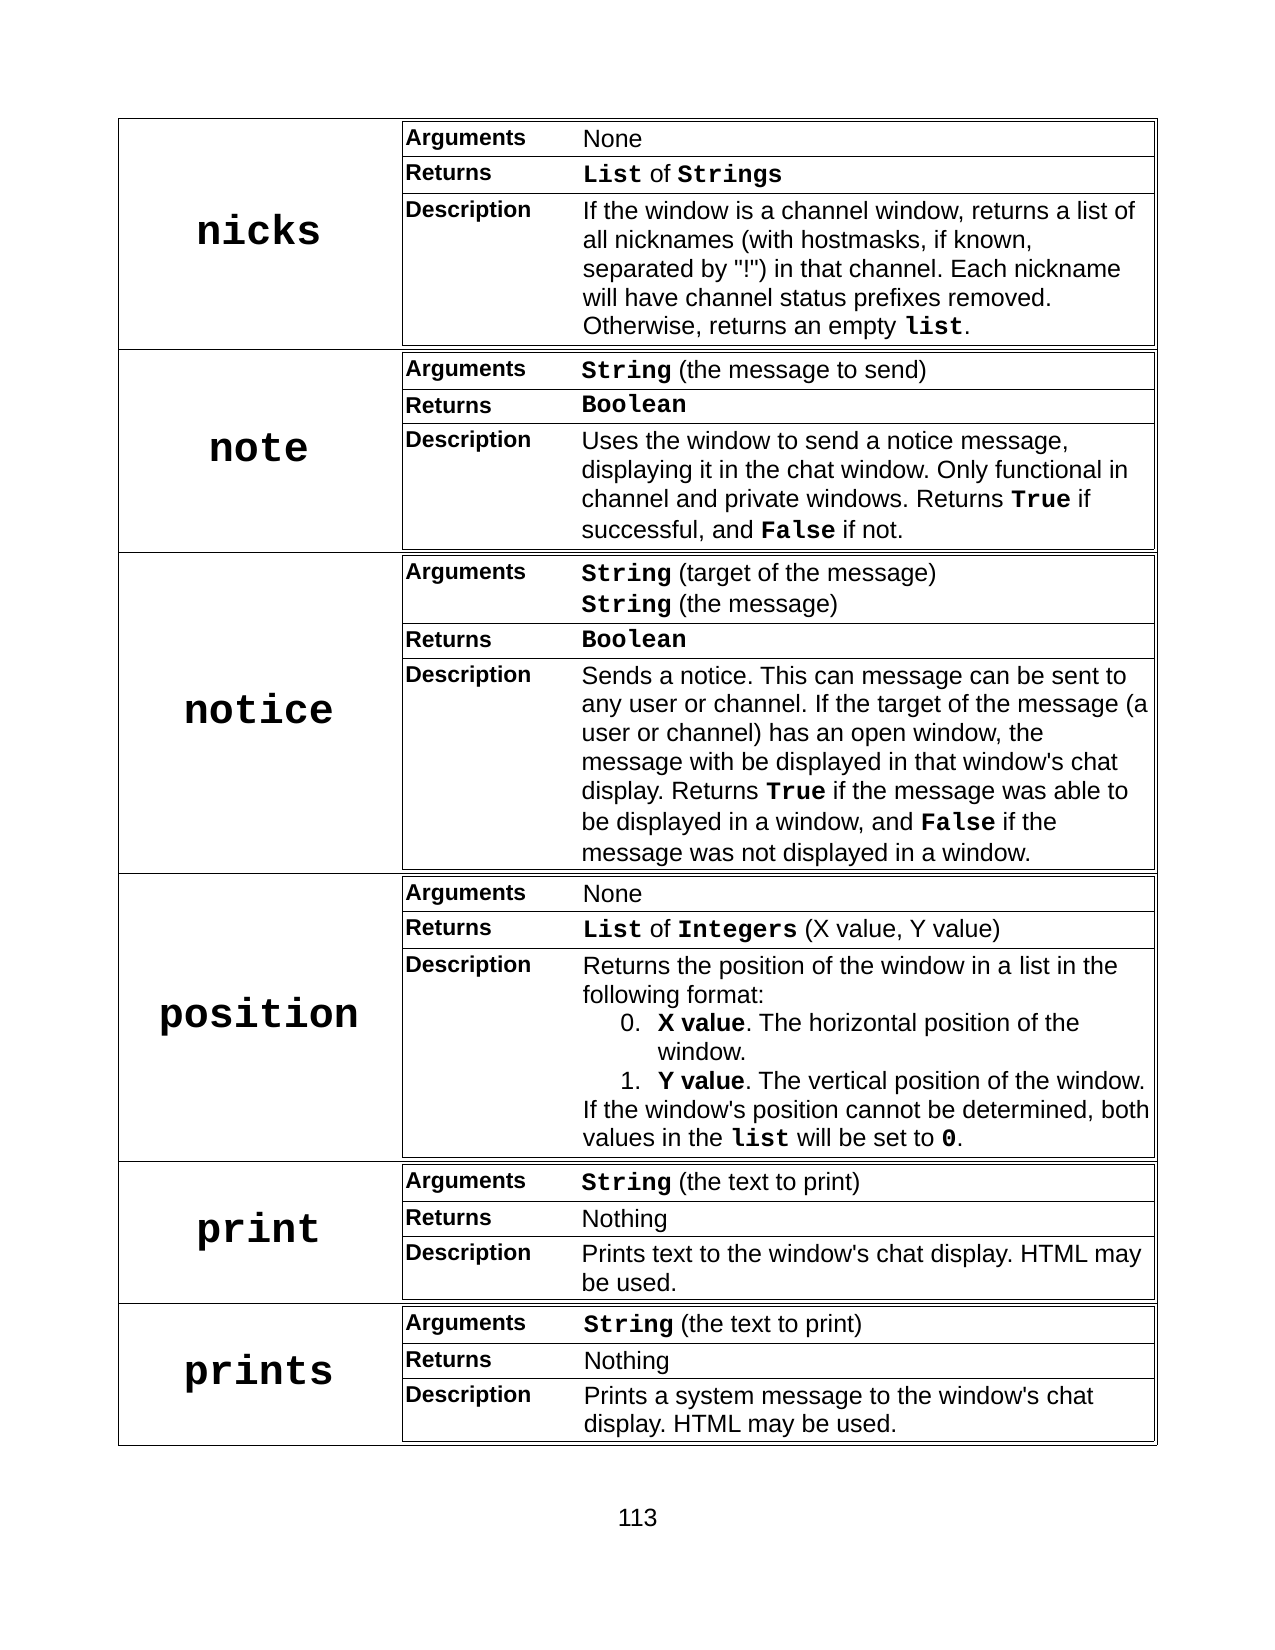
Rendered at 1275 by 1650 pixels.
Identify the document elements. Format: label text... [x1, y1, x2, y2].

table_cell notice [119, 553, 399, 873]
table_header Arguments [403, 1307, 581, 1343]
table_cell Boolean [578, 390, 1154, 423]
table_header Arguments [403, 556, 578, 623]
table_cell Description [403, 659, 578, 869]
table_cell Description [403, 949, 580, 1157]
table_cell Nothing [581, 1344, 1154, 1378]
table_header String (the text to print) [578, 1165, 1154, 1201]
table_cell [399, 350, 1157, 552]
table_header Arguments [403, 1165, 578, 1201]
table_cell prints [119, 1304, 399, 1444]
table_cell [399, 1162, 1157, 1302]
table_cell Returns [403, 390, 578, 423]
table_cell Boolean [578, 624, 1154, 658]
table_cell Returns [403, 1344, 581, 1378]
table_cell Returns [403, 1202, 578, 1236]
table_cell [399, 553, 1157, 873]
table_header String (the text to print) [581, 1307, 1154, 1343]
table_cell Returns [403, 912, 580, 948]
table_cell Sends a notice. This can message can be sent to any user or channel. If the target of the message (a user or channel) has an open window, the message with be displayed in that window's chat display. Returns True if the message was able to be displayed in a window, and False if the message was not displayed in a window. [578, 659, 1154, 869]
table_cell Prints a system message to the window's chat display. HTML may be used. [581, 1379, 1154, 1441]
table_cell position [119, 874, 399, 1161]
table_cell List of Integers (X value, Y value) [580, 912, 1154, 948]
table_cell [399, 119, 1157, 348]
table_cell Returns [403, 157, 580, 193]
table_cell Description [403, 1237, 578, 1299]
table_header String (the message to send) [578, 353, 1154, 389]
table_header None [580, 877, 1154, 911]
table_cell [399, 1304, 1157, 1444]
table_cell note [119, 350, 399, 552]
table_cell List of Strings [580, 157, 1154, 193]
table_cell nicks [119, 119, 399, 348]
table_header Arguments [403, 353, 578, 389]
table_header String (target of the message) String (the message) [578, 556, 1154, 623]
table_cell Prints text to the window's chat display. HTML may be used. [578, 1237, 1154, 1299]
table_cell Returns the position of the window in a list in the following format: X value. The horizontal position of the window. Y value. The vertical position of the window. If the window's position cannot be determined, both values in the list will be set to 0. [580, 949, 1154, 1157]
table_cell Description [403, 424, 578, 549]
table_cell Uses the window to send a notice message, displaying it in the chat window. Only functional in channel and private windows. Returns True if successful, and False if not. [578, 424, 1154, 549]
table_header Arguments [403, 877, 580, 911]
table_cell If the window is a channel window, returns a list of all nicknames (with hostmasks, if known, separated by "!") in that channel. Each nickname will have channel status prefixes removed. Otherwise, returns an empty list. [580, 194, 1154, 345]
table_cell Description [403, 194, 580, 345]
table_cell Returns [403, 624, 578, 658]
table_cell Description [403, 1379, 581, 1441]
table_header None [580, 122, 1154, 156]
table_cell print [119, 1162, 399, 1302]
table_cell Nothing [578, 1202, 1154, 1236]
table_cell [399, 874, 1157, 1161]
table_header Arguments [403, 122, 580, 156]
